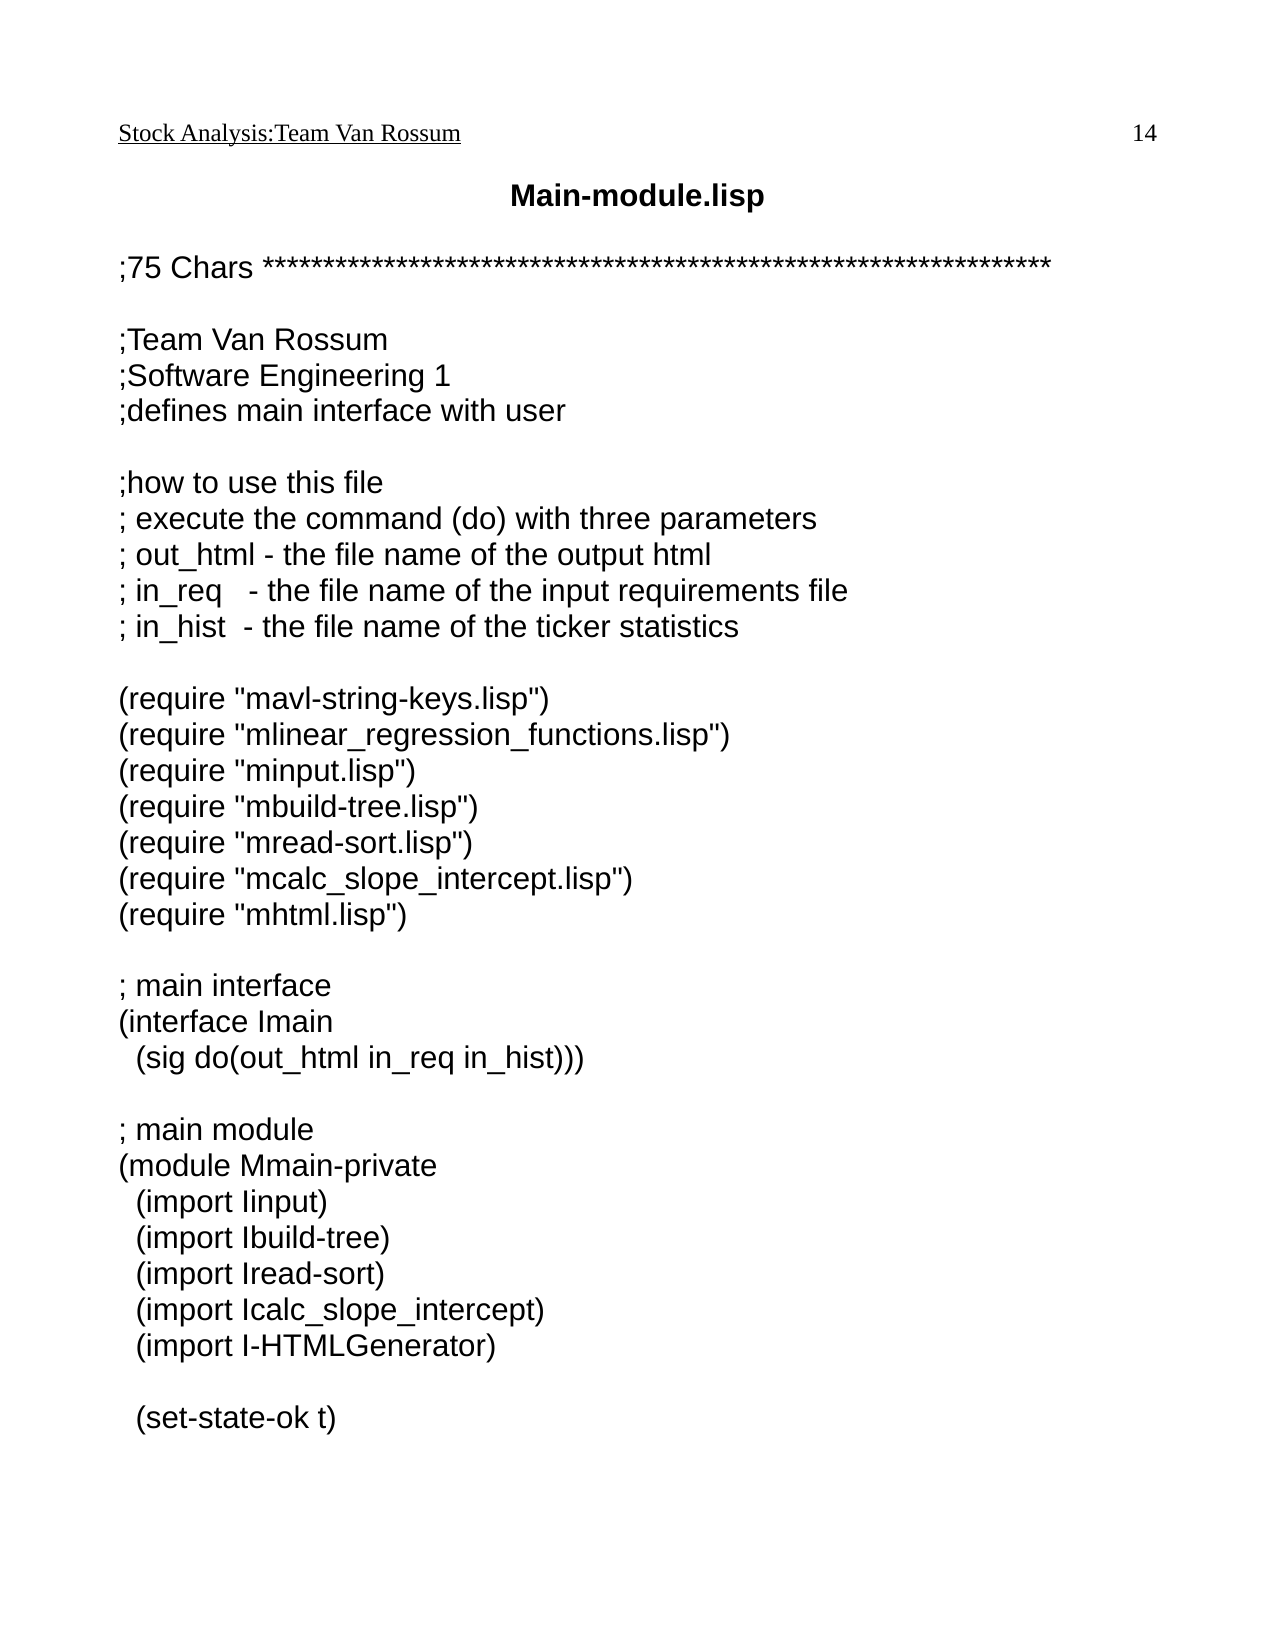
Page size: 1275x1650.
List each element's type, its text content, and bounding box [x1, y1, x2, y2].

text ; main module [118, 1111, 1157, 1147]
text ; main interface [118, 967, 1157, 1003]
text (set-state-ok t) [118, 1399, 1157, 1435]
text ;defines main interface with user [118, 392, 1157, 428]
text (require "mlinear_regression_functions.lisp") [118, 716, 1157, 752]
text (require "minput.lisp") [118, 752, 1157, 788]
text (import Icalc_slope_intercept) [118, 1291, 1157, 1327]
text (require "mcalc_slope_intercept.lisp") [118, 860, 1157, 896]
text (require "mread-sort.lisp") [118, 824, 1157, 860]
text (import Ibuild-tree) [118, 1219, 1157, 1255]
text (import I-HTMLGenerator) [118, 1327, 1157, 1363]
text (sig do(out_html in_req in_hist))) [118, 1039, 1157, 1075]
text ;how to use this file [118, 464, 1157, 500]
text (require "mbuild-tree.lisp") [118, 788, 1157, 824]
text ;Software Engineering 1 [118, 357, 1157, 392]
text (require "mavl-string-keys.lisp") [118, 680, 1157, 716]
text (import Iread-sort) [118, 1255, 1157, 1291]
text ; out_html - the file name of the output html [118, 536, 1157, 572]
text Main-module.lisp [118, 177, 1157, 213]
text ; in_req - the file name of the input requirements file [118, 572, 1157, 608]
text ; in_hist - the file name of the ticker statistics [118, 608, 1157, 644]
text (interface Imain [118, 1003, 1157, 1039]
text (module Mmain-private [118, 1147, 1157, 1183]
text ;Team Van Rossum [118, 321, 1157, 357]
text ; execute the command (do) with three parameters [118, 500, 1157, 536]
text (import Iinput) [118, 1183, 1157, 1219]
text (require "mhtml.lisp") [118, 896, 1157, 932]
text ;75 Chars ***************************************************************** [118, 249, 1157, 285]
